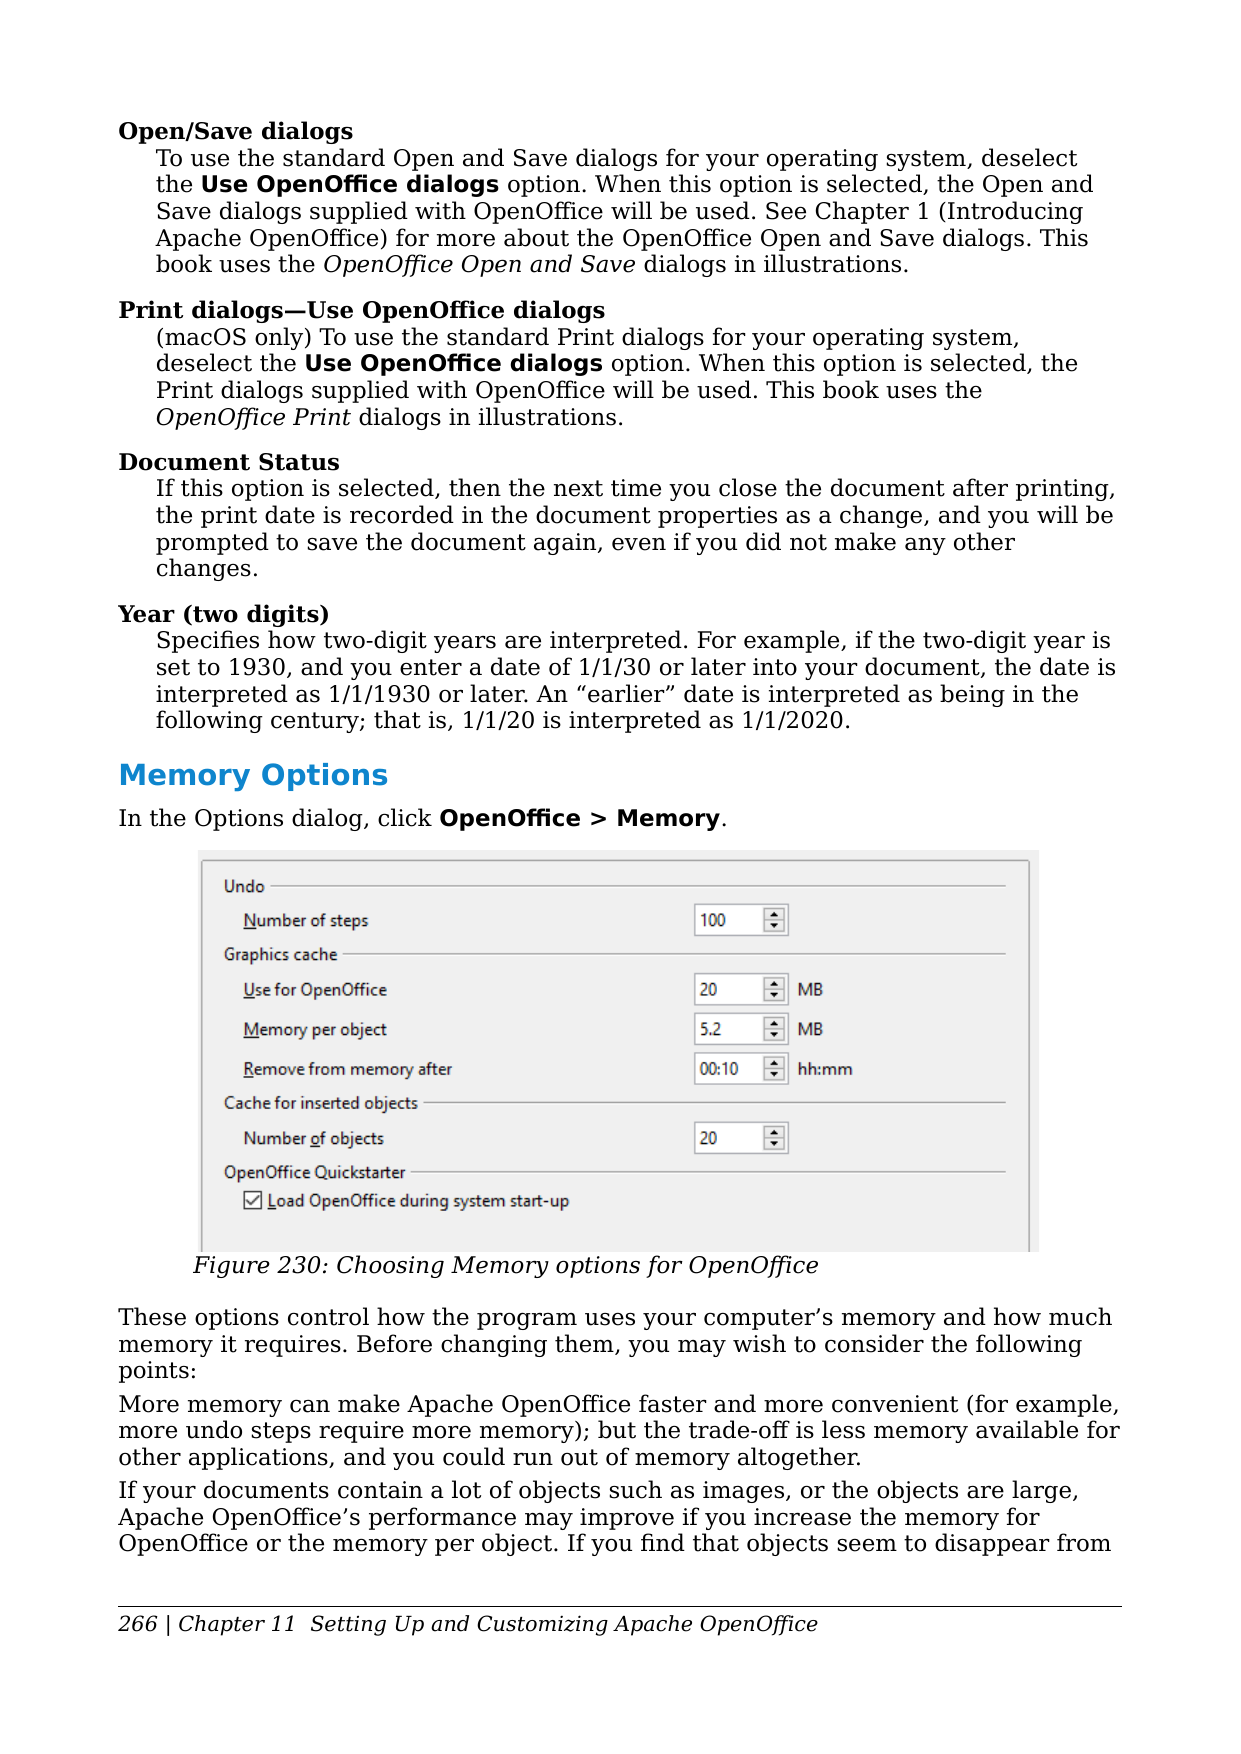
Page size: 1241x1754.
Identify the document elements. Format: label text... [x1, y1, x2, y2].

text Year (two digits) [118, 601, 1122, 628]
list More memory can make Apache OpenOffice faster and more convenient (for example, more undo steps require more memory); but the trade-off is less memory available for other applications, and you could run out of memory altogether. [118, 1391, 1122, 1471]
text Open/Save dialogs [118, 118, 1122, 145]
text Print dialogs—Use OpenOffice dialogs [118, 297, 1122, 324]
text Figure 230: Choosing Memory options for OpenOffice [193, 1249, 1040, 1279]
list These options control how the program uses your computer’s memory and how much memory it requires. Before changing them, you may wish to consider the following points: [118, 1304, 1122, 1384]
list In the Options dialog, click OpenOffice > Memory. [118, 805, 1122, 832]
text Specifies how two-digit years are interpreted. For example, if the two-digit year is set to 1930, and you enter a date of 1/1/30 or later into your document, the date is interpreted as 1/1/1930 or later. An “earlier” date is interpreted as being in the following century; that is, 1/1/20 is interpreted as 1/1/2020. [156, 628, 1122, 734]
text (macOS only) To use the standard Print dialogs for your operating system, deselect the Use OpenOffice dialogs option. When this option is selected, the Print dialogs supplied with OpenOffice will be used. This book uses the OpenOffice Print dialogs in illustrations. [156, 324, 1122, 430]
list If your documents contain a lot of objects such as images, or the objects are large, Apache OpenOffice’s performance may improve if you increase the memory for OpenOffice or the memory per object. If you find that objects seem to disappear from [118, 1477, 1122, 1557]
subtitle Memory Options [118, 758, 1122, 792]
text If this option is selected, then the next time you close the document after printing, the print date is recorded in the document properties as a change, and you will be prompted to save the document again, even if you did not make any other changes. [156, 476, 1122, 582]
picture [197, 850, 1040, 1252]
text To use the standard Open and Save dialogs for your operating system, deselect the Use OpenOffice dialogs option. When this option is selected, the Open and Save dialogs supplied with OpenOffice will be used. See Chapter 1 (Introducing Apache OpenOffice) for more about the OpenOffice Open and Save dialogs. This book uses the OpenOffice Open and Save dialogs in illustrations. [156, 145, 1122, 278]
text Document Status [118, 449, 1122, 476]
